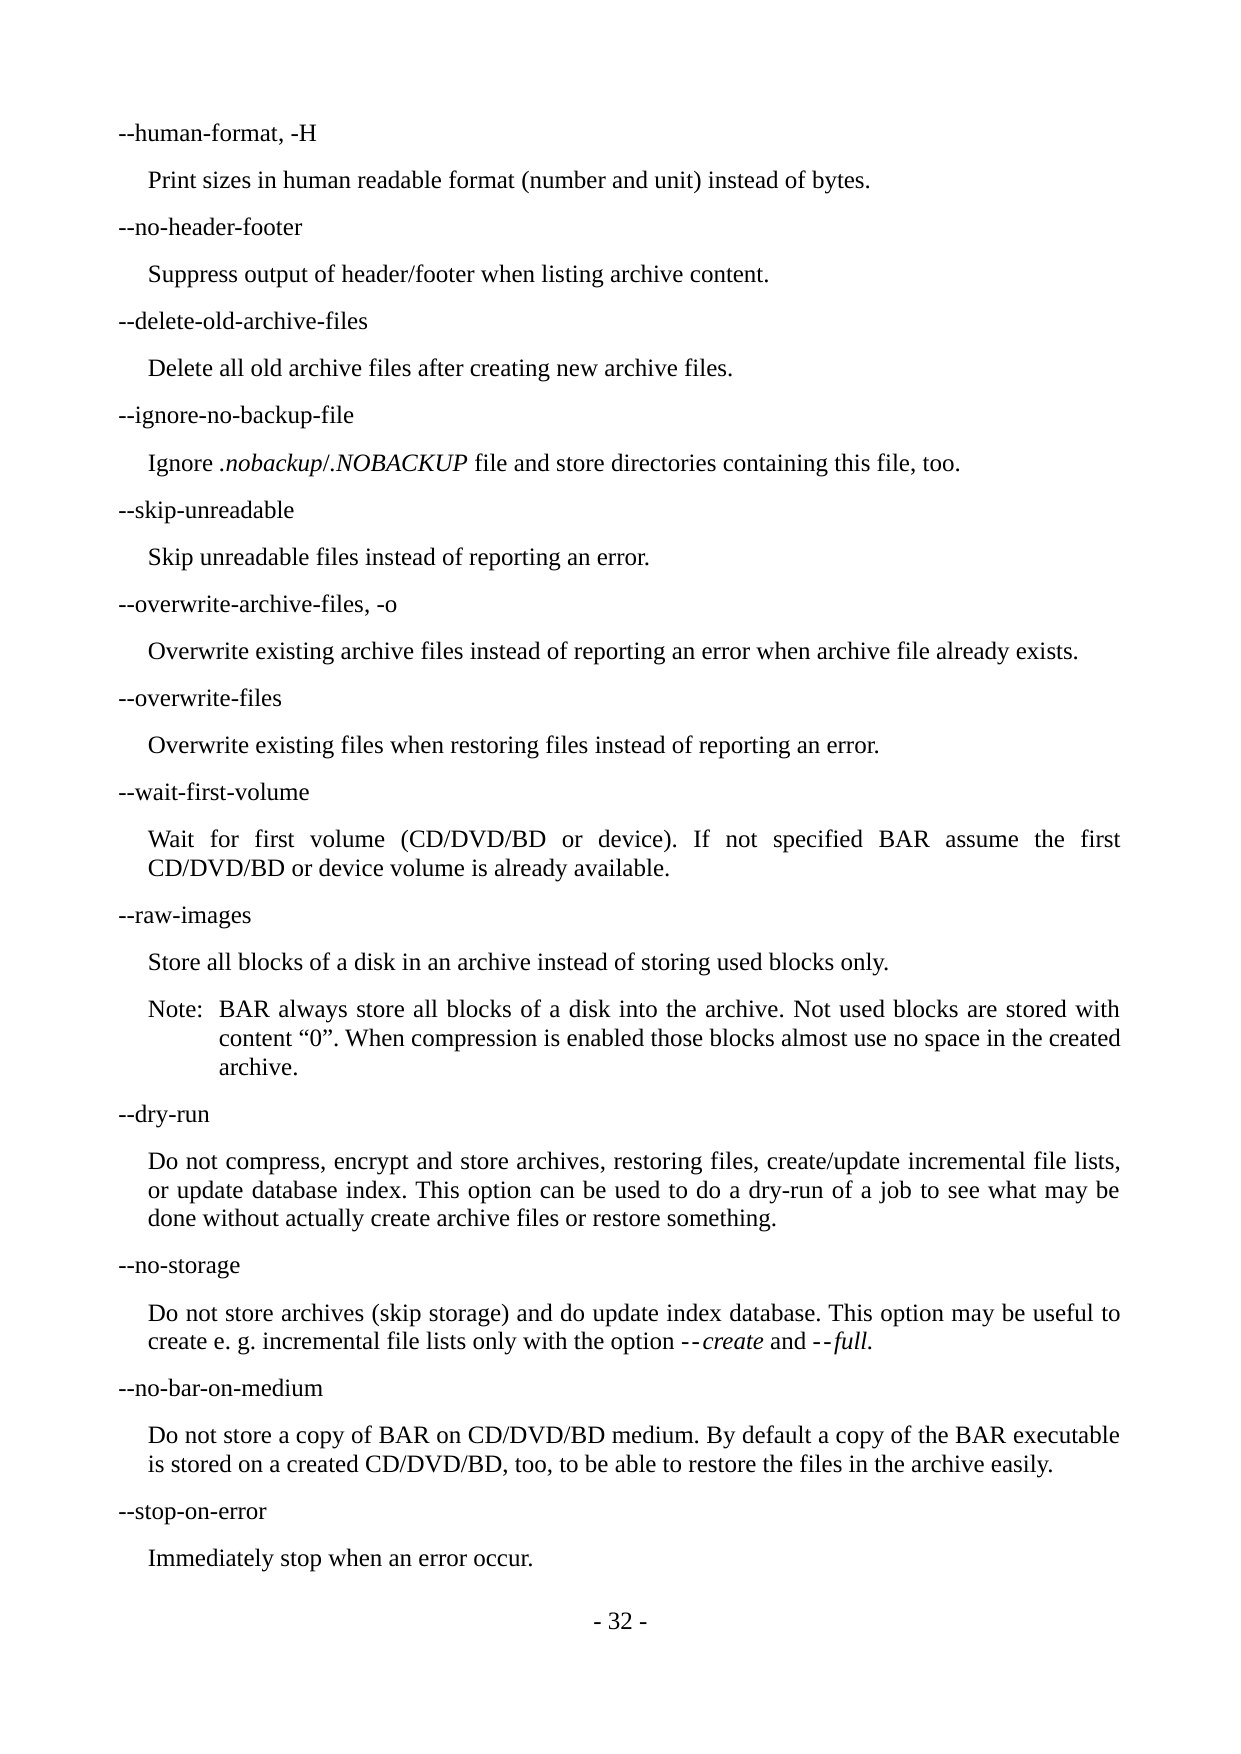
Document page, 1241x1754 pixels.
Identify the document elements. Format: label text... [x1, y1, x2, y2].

text Delete all old archive files after creating new archive files. [148, 353, 1122, 382]
title --overwrite-files [118, 683, 1122, 712]
text Overwrite existing files when restoring files instead of reporting an error. [148, 730, 1122, 759]
text Immediately stop when an error occur. [148, 1543, 1122, 1572]
text Do not store archives (skip storage) and do update index database. This option may be useful to create e. g. incremental file lists only with the option ‑‑create and ‑‑full. [148, 1298, 1122, 1355]
title --human-format, -H [118, 118, 1122, 147]
text Do not store a copy of BAR on CD/DVD/BD medium. By default a copy of the BAR executable is stored on a created CD/DVD/BD, too, to be able to restore the files in the archive easily. [148, 1421, 1122, 1478]
text Overwrite existing archive files instead of reporting an error when archive file already exists. [148, 636, 1122, 665]
title --no-storage [118, 1251, 1122, 1279]
text Note: BAR always store all blocks of a disk into the archive. Not used blocks are stored with content “0”. When compression is enabled those blocks almost use no space in the created archive. [148, 994, 1122, 1081]
title --delete-old-archive-files [118, 306, 1122, 335]
title --no-header-footer [118, 212, 1122, 241]
text Do not compress, encrypt and store archives, restoring files, create/update incremental file lists, or update database index. This option can be used to do a dry-run of a job to see what may be done without actually create archive files or restore something. [148, 1146, 1122, 1232]
title --ignore-no-backup-file [118, 401, 1122, 429]
text Ignore .nobackup/.NOBACKUP file and store directories containing this file, too. [148, 448, 1122, 476]
title --dry-run [118, 1099, 1122, 1128]
text Suppress output of header/footer when listing archive content. [148, 259, 1122, 288]
text Wait for first volume (CD/DVD/BD or device). If not specified BAR assume the first CD/DVD/BD or device volume is already available. [148, 824, 1122, 882]
text Store all blocks of a disk in an archive instead of storing used blocks only. [148, 947, 1122, 976]
title --wait-first-volume [118, 777, 1122, 806]
text Skip unreadable files instead of reporting an error. [148, 542, 1122, 571]
title --skip-unreadable [118, 495, 1122, 523]
title --raw-images [118, 900, 1122, 929]
title --no-bar-on-medium [118, 1373, 1122, 1402]
title --stop-on-error [118, 1496, 1122, 1525]
text Print sizes in human readable format (number and unit) instead of bytes. [148, 165, 1122, 194]
title --overwrite-archive-files, -o [118, 589, 1122, 618]
